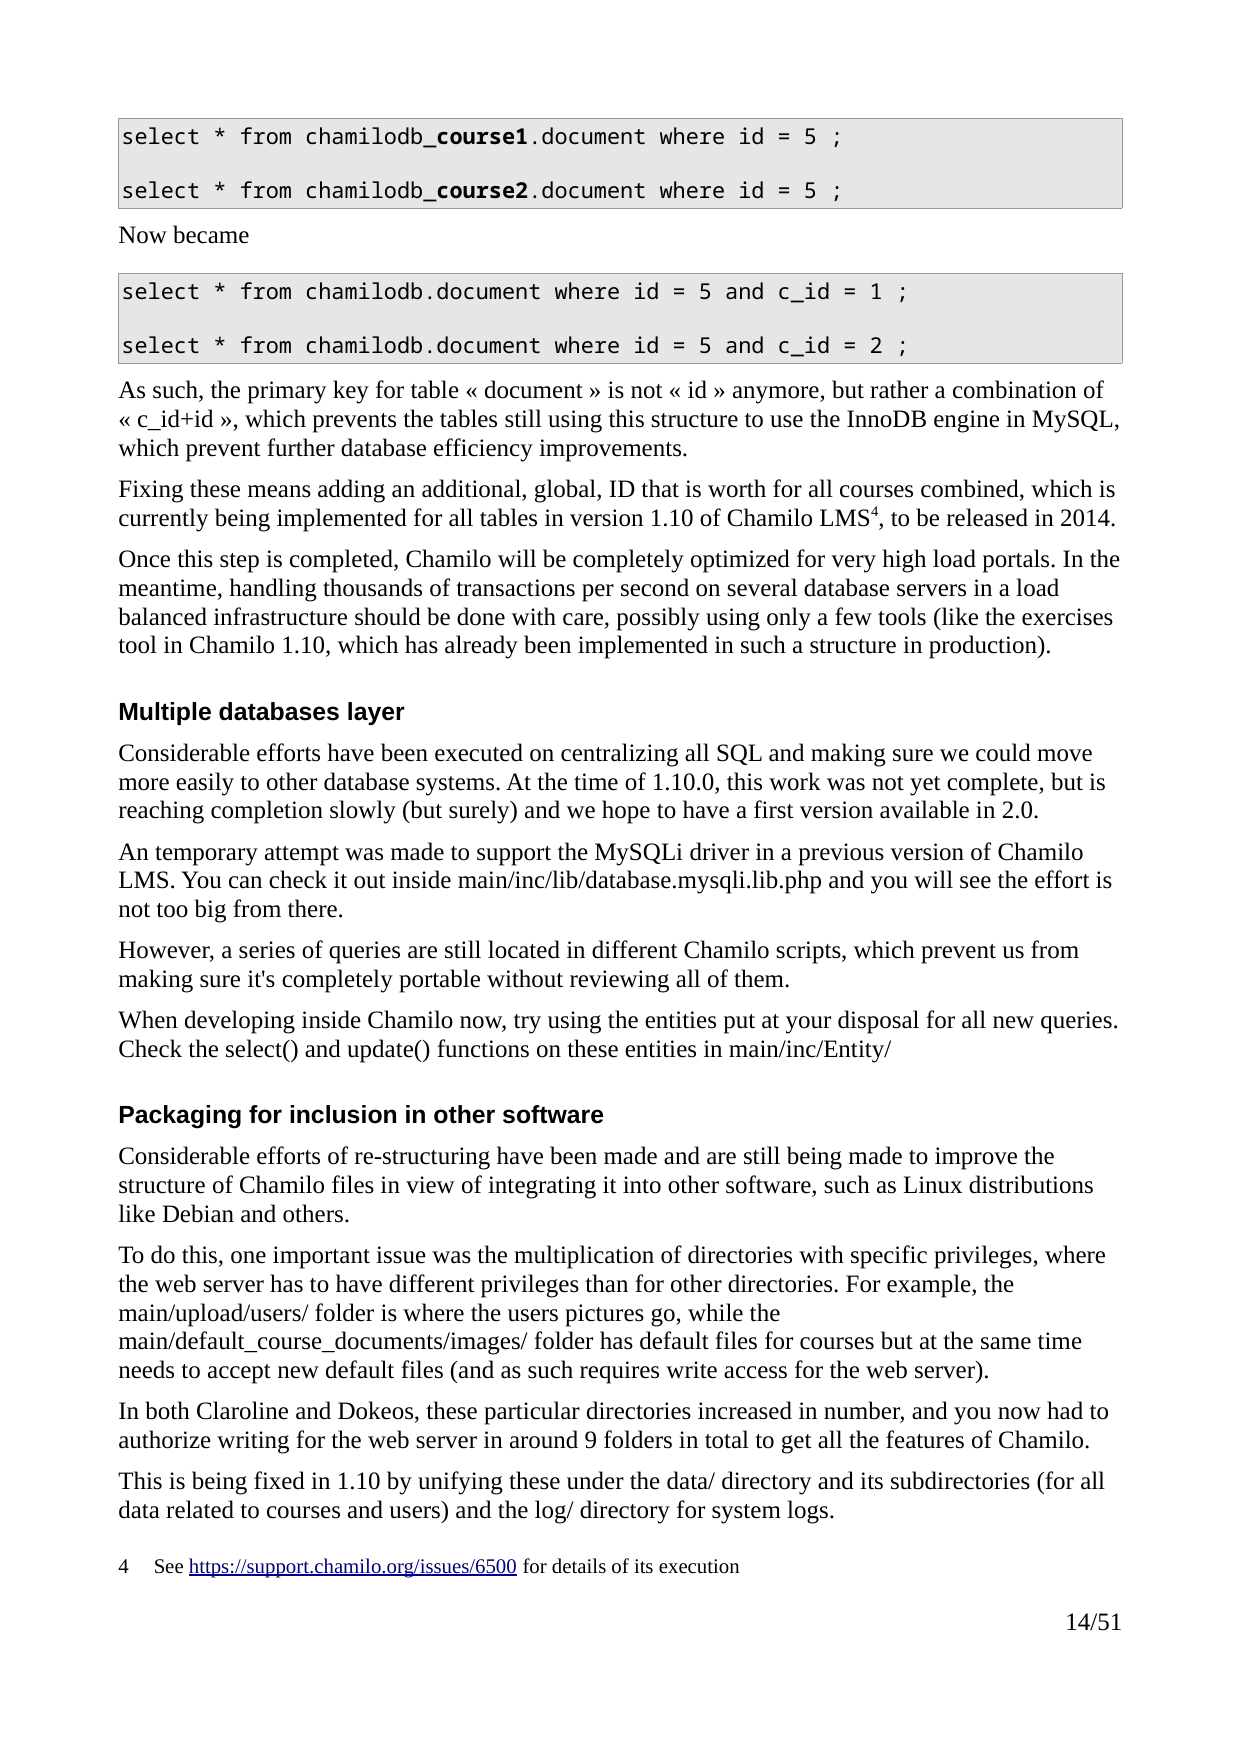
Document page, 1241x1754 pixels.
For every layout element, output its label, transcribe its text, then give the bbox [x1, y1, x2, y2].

text To do this, one important issue was the multiplication of directories with specific privileges, where the web server has to have different privileges than for other directories. For example, the main/upload/users/ folder is where the users pictures go, while the main/default_course_documents/images/ folder has default files for courses but at the same time needs to accept new default files (and as such requires write access for the web server). [118, 1240, 1122, 1384]
subtitle Multiple databases layer [118, 697, 1122, 725]
text Now became [118, 220, 1122, 249]
text Fixing these means adding an additional, global, ID that is worth for all courses combined, which is currently being implemented for all tables in version 1.10 of Chamilo LMS, to be released in 2014. [118, 474, 1122, 532]
text When developing inside Chamilo now, try using the entities put at your disposal for all new queries. Check the select() and update() functions on these entities in main/inc/Entity/ [118, 1005, 1122, 1063]
text Considerable efforts of re-structuring have been made and are still being made to improve the structure of Chamilo files in view of integrating it into other software, such as Linux distributions like Debian and others. [118, 1141, 1122, 1228]
text In both Claroline and Dokeos, these particular directories increased in number, and you now had to authorize writing for the web server in around 9 folders in total to get all the features of Chamilo. [118, 1396, 1122, 1454]
text select * from chamilodb.document where id = 5 and c_id = 2 ; [119, 327, 1122, 363]
text See https://support.chamilo.org/issues/6500 for details of its execution [118, 1553, 1122, 1578]
text This is being fixed in 1.10 by unifying these under the data/ directory and its subdirectories (for all data related to courses and users) and the log/ directory for system logs. [118, 1466, 1122, 1524]
text However, a series of queries are still located in different Chamilo scripts, which prevent us from making sure it's completely portable without reviewing all of them. [118, 935, 1122, 993]
text As such, the primary key for table « document » is not « id » anymore, but rather a combination of « c_id+id », which prevents the tables still using this structure to use the InnoDB engine in MySQL, which prevent further database efficiency improvements. [118, 376, 1122, 462]
text select * from chamilodb_course1.document where id = 5 ; [119, 119, 1122, 151]
text An temporary attempt was made to support the MySQLi driver in a previous version of Chamilo LMS. You can check it out inside main/inc/lib/database.mysqli.lib.php and you will see the effort is not too big from there. [118, 837, 1122, 923]
text Once this step is completed, Chamilo will be completely optimized for very high load portals. In the meantime, handling thousands of transactions per second on several database servers in a load balanced infrastructure should be done with care, possibly using only a few tools (like the exercises tool in Chamilo 1.10, which has already been implemented in such a structure in production). [118, 544, 1122, 659]
text select * from chamilodb_course2.document where id = 5 ; [119, 172, 1122, 208]
text select * from chamilodb.document where id = 5 and c_id = 1 ; [119, 274, 1122, 306]
subtitle Packaging for inclusion in other software [118, 1100, 1122, 1129]
text Considerable efforts have been executed on centralizing all SQL and making sure we could move more easily to other database systems. At the time of 1.10.0, this work was not yet complete, but is reaching completion slowly (but surely) and we hope to have a first version available in 2.0. [118, 738, 1122, 824]
